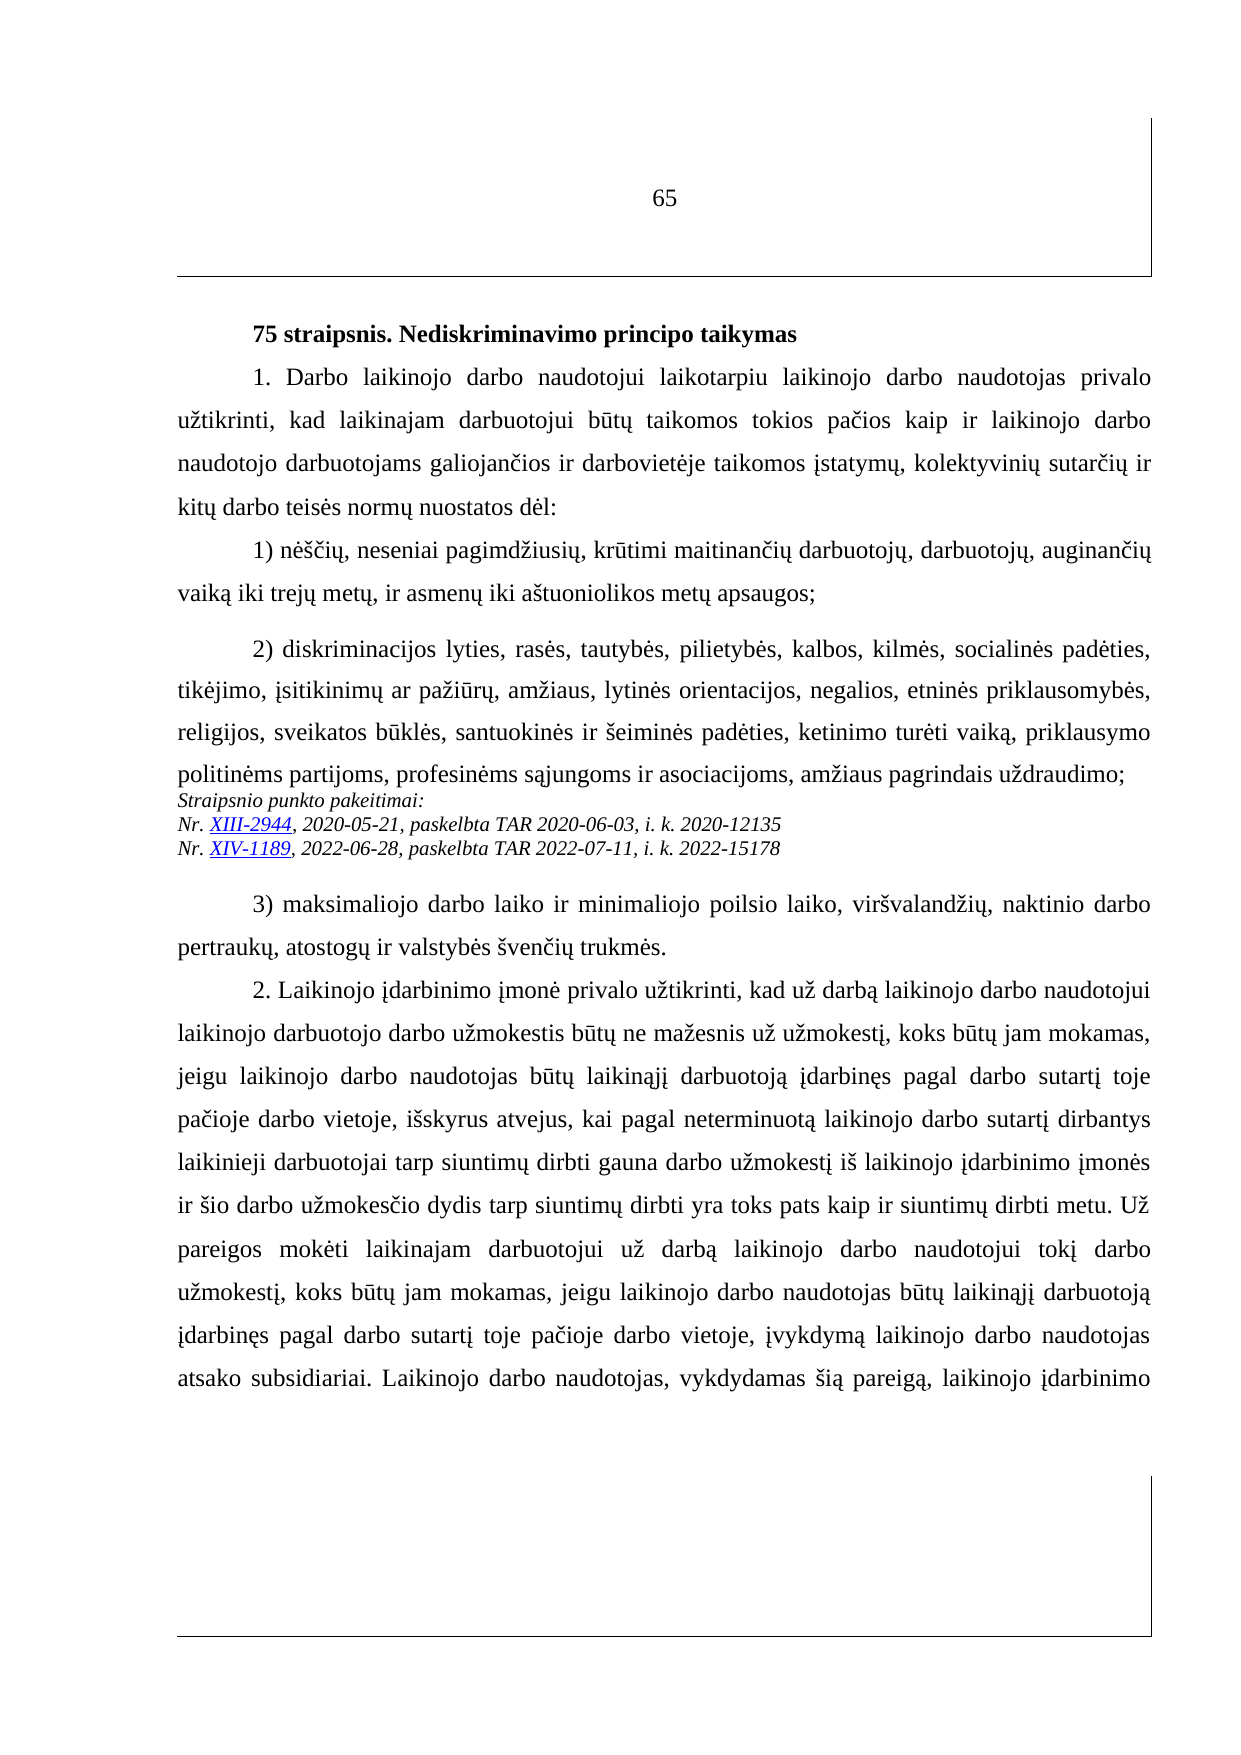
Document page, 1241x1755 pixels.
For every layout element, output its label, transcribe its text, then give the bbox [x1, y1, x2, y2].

text Straipsnio punkto pakeitimai: [177, 788, 1152, 812]
text 1. Darbo laikinojo darbo naudotojui laikotarpiu laikinojo darbo naudotojas privalo užtikrinti, kad laikinajam darbuotojui būtų taikomos tokios pačios kaip ir laikinojo darbo naudotojo darbuotojams galiojančios ir darbovietėje taikomos įstatymų, kolektyvinių sutarčių ir kitų darbo teisės normų nuostatos dėl: [177, 362, 1152, 520]
text 2. Laikinojo įdarbinimo įmonė privalo užtikrinti, kad už darbą laikinojo darbo naudotojui laikinojo darbuotojo darbo užmokestis būtų ne mažesnis už užmokestį, koks būtų jam mokamas, jeigu laikinojo darbo naudotojas būtų laikinąjį darbuotoją įdarbinęs pagal darbo sutartį toje pačioje darbo vietoje, išskyrus atvejus, kai pagal neterminuotą laikinojo darbo sutartį dirbantys laikinieji darbuotojai tarp siuntimų dirbti gauna darbo užmokestį iš laikinojo įdarbinimo įmonės ir šio darbo užmokesčio dydis tarp siuntimų dirbti yra toks pats kaip ir siuntimų dirbti metu. Už pareigos mokėti laikinajam darbuotojui už darbą laikinojo darbo naudotojui tokį darbo užmokestį, koks būtų jam mokamas, jeigu laikinojo darbo naudotojas būtų laikinąjį darbuotoją įdarbinęs pagal darbo sutartį toje pačioje darbo vietoje, įvykdymą laikinojo darbo naudotojas atsako subsidiariai. Laikinojo darbo naudotojas, vykdydamas šią pareigą, laikinojo įdarbinimo [177, 975, 1152, 1392]
text Nr. XIII-2944, 2020-05-21, paskelbta TAR 2020-06-03, i. k. 2020-12135 [177, 812, 1152, 836]
text 1) nėščių, neseniai pagimdžiusių, krūtimi maitinančių darbuotojų, darbuotojų, auginančių vaiką iki trejų metų, ir asmenų iki aštuoniolikos metų apsaugos; [177, 535, 1152, 607]
text 2) diskriminacijos lyties, rasės, tautybės, pilietybės, kalbos, kilmės, socialinės padėties, tikėjimo, įsitikinimų ar pažiūrų, amžiaus, lytinės orientacijos, negalios, etninės priklausomybės, religijos, sveikatos būklės, santuokinės ir šeiminės padėties, ketinimo turėti vaiką, priklausymo politinėms partijoms, profesinėms sąjungoms ir asociacijoms, amžiaus pagrindais uždraudimo; [177, 621, 1152, 788]
text 3) maksimaliojo darbo laiko ir minimaliojo poilsio laiko, viršvalandžių, naktinio darbo pertraukų, atostogų ir valstybės švenčių trukmės. [177, 889, 1152, 961]
text Nr. XIV-1189, 2022-06-28, paskelbta TAR 2022-07-11, i. k. 2022-15178 [177, 836, 1152, 860]
text 75 straipsnis. Nediskriminavimo principo taikymas [177, 319, 1152, 348]
